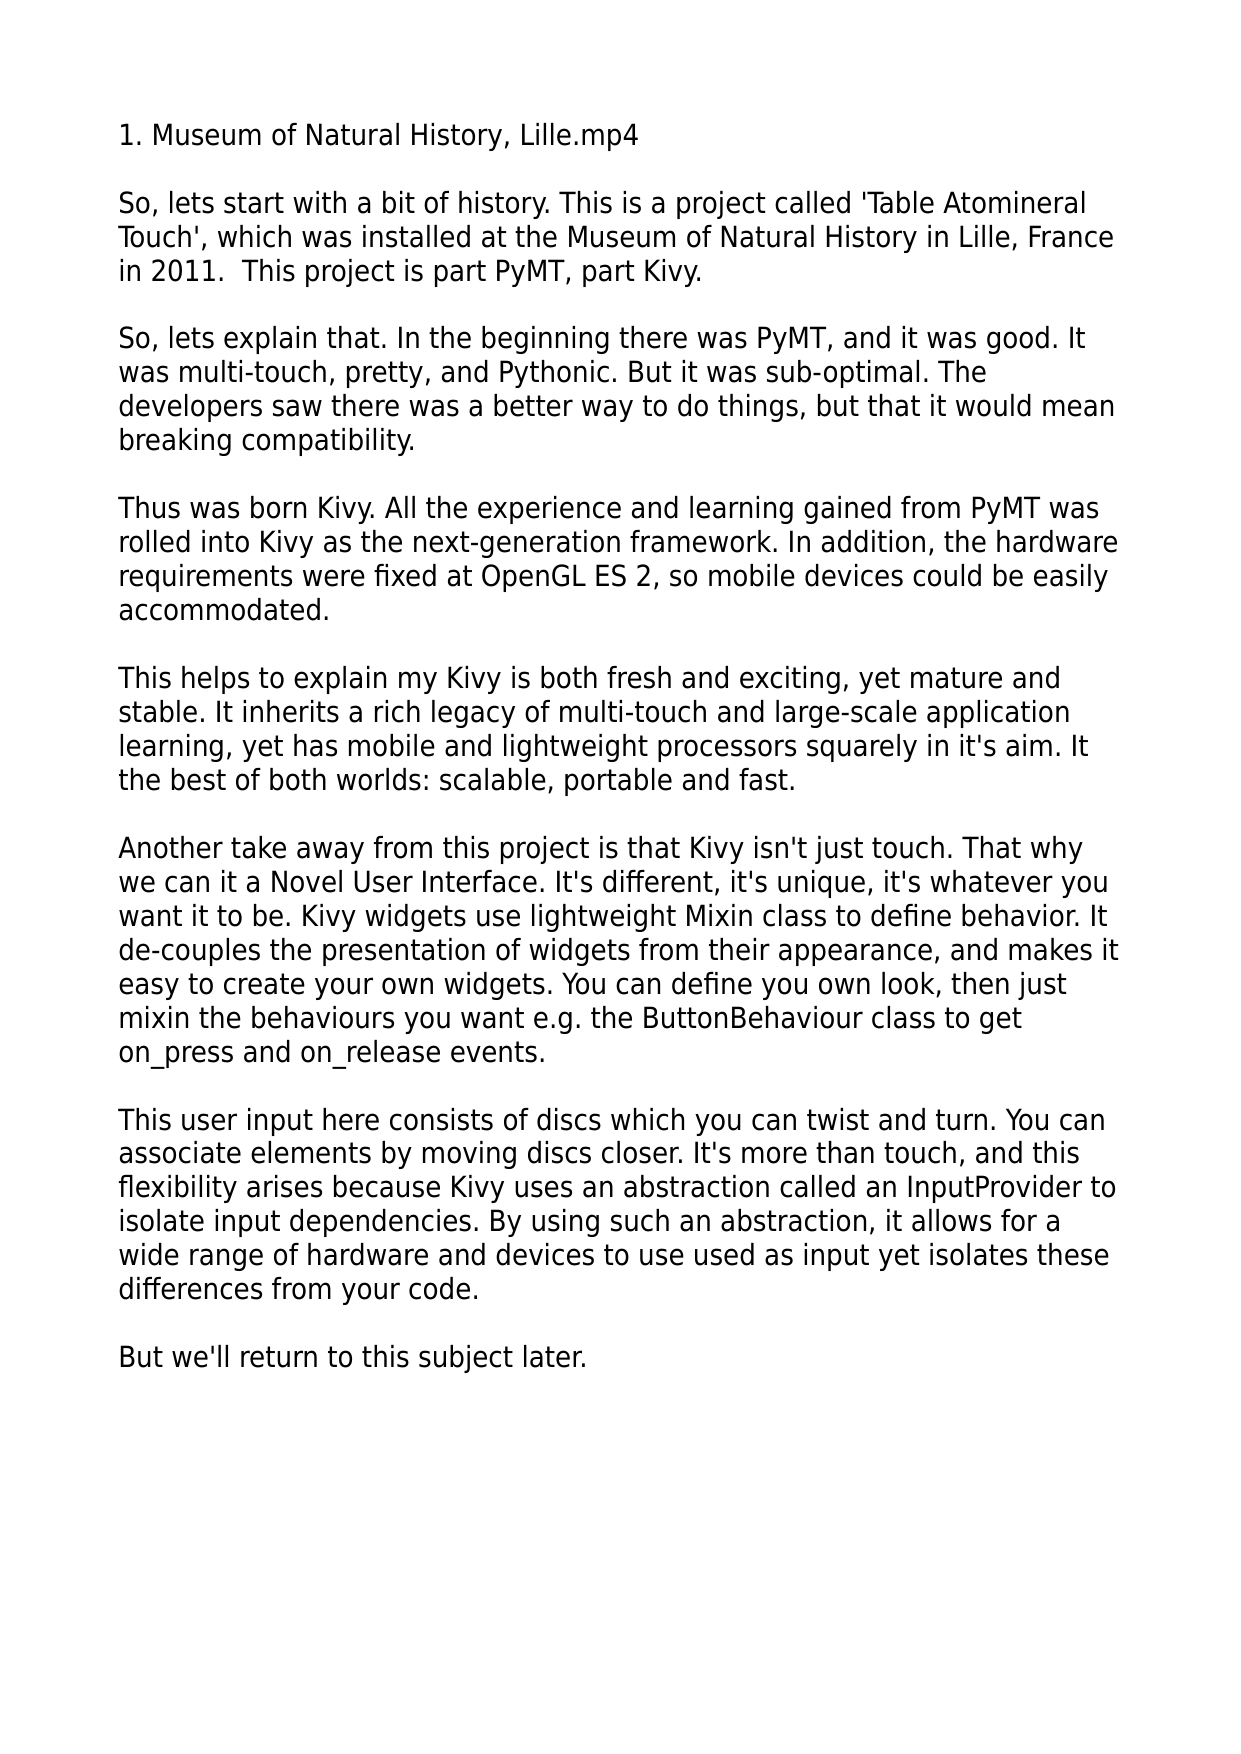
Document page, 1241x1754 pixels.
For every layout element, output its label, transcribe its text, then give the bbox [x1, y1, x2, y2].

text So, lets explain that. In the beginning there was PyMT, and it was good. It was multi-touch, pretty, and Pythonic. But it was sub-optimal. The developers saw there was a better way to do things, but that it would mean breaking compatibility. [118, 322, 1122, 458]
text Thus was born Kivy. All the experience and learning gained from PyMT was rolled into Kivy as the next-generation framework. In addition, the hardware requirements were fixed at OpenGL ES 2, so mobile devices could be easily accommodated. [118, 492, 1122, 627]
text This helps to explain my Kivy is both fresh and exciting, yet mature and stable. It inherits a rich legacy of multi-touch and large-scale application learning, yet has mobile and lightweight processors squarely in it's aim. It the best of both worlds: scalable, portable and fast. [118, 661, 1122, 797]
text This user input here consists of discs which you can twist and turn. You can associate elements by moving discs closer. It's more than touch, and this flexibility arises because Kivy uses an abstraction called an InputProvider to isolate input dependencies. By using such an abstraction, it allows for a wide range of hardware and devices to use used as input yet isolates these differences from your code. [118, 1103, 1122, 1307]
text But we'll return to this subject later. [118, 1341, 1122, 1374]
text So, lets start with a bit of history. This is a project called 'Table Atomineral Touch', which was installed at the Museum of Natural History in Lille, France in 2011. This project is part PyMT, part Kivy. [118, 186, 1122, 288]
text Another take away from this project is that Kivy isn't just touch. That why we can it a Novel User Interface. It's different, it's unique, it's whatever you want it to be. Kivy widgets use lightweight Mixin class to define behavior. It de-couples the presentation of widgets from their appearance, and makes it easy to create your own widgets. You can define you own look, then just mixin the behaviours you want e.g. the ButtonBehaviour class to get on_press and on_release events. [118, 831, 1122, 1069]
text 1. Museum of Natural History, Lille.mp4 [118, 118, 1122, 152]
